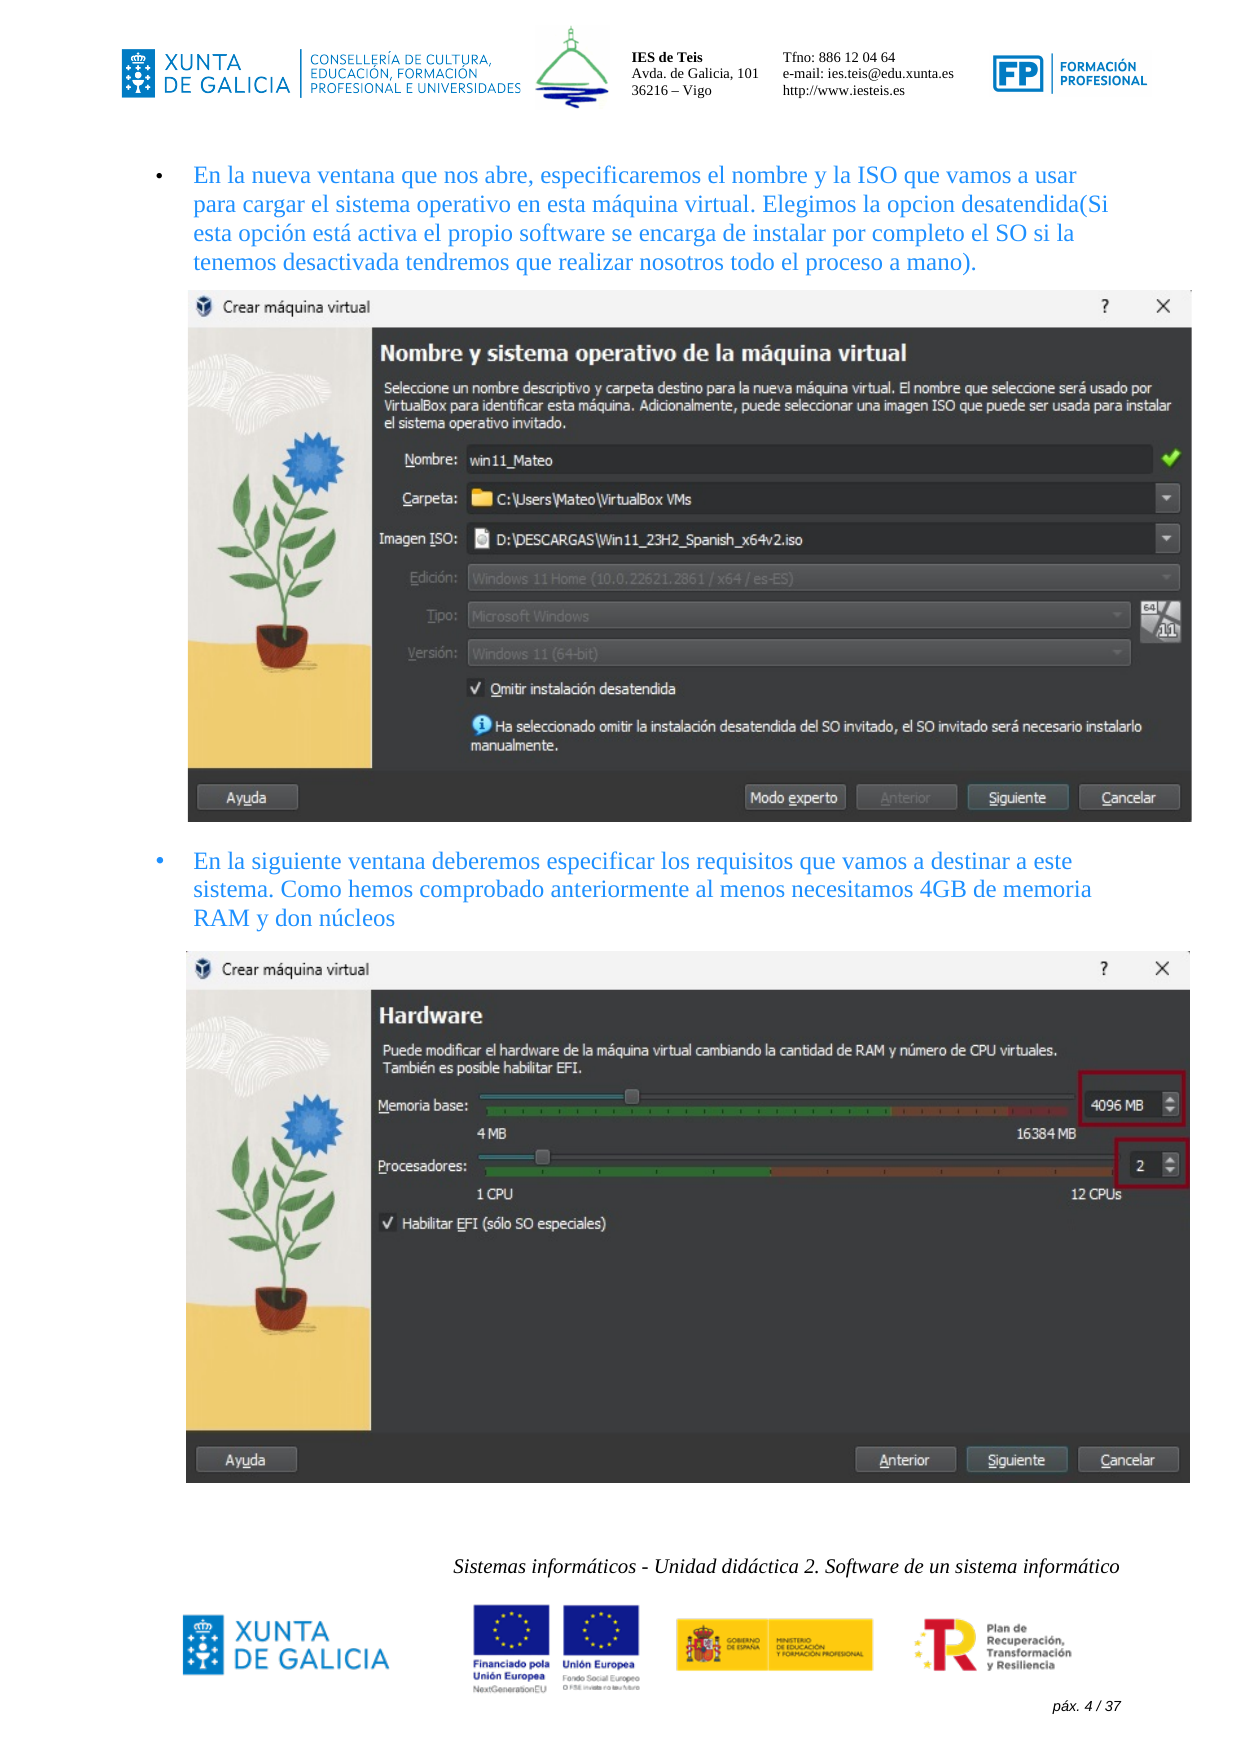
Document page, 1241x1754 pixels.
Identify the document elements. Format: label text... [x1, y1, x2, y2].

picture [989, 50, 1153, 97]
picture [187, 290, 1192, 822]
picture [186, 951, 1190, 1483]
list En la nueva ventana que nos abre, especificaremos el nombre y la ISO que vamos a usar para cargar el sistema operativo en esta máquina virtual. Elegimos la opcion desatendida(Si esta opción está activa el propio software se encarga de instalar por completo el SO si la tenemos desactivada tendremos que realizar nosotros todo el proceso a mano). [156, 160, 1122, 275]
picture [182, 1593, 1085, 1700]
picture [534, 25, 611, 110]
picture [121, 49, 521, 98]
list En la siguiente ventana deberemos especificar los requisitos que vamos a destinar a este sistema. Como hemos comprobado anteriormente al menos necesitamos 4GB de memoria RAM y don núcleos [156, 846, 1122, 932]
